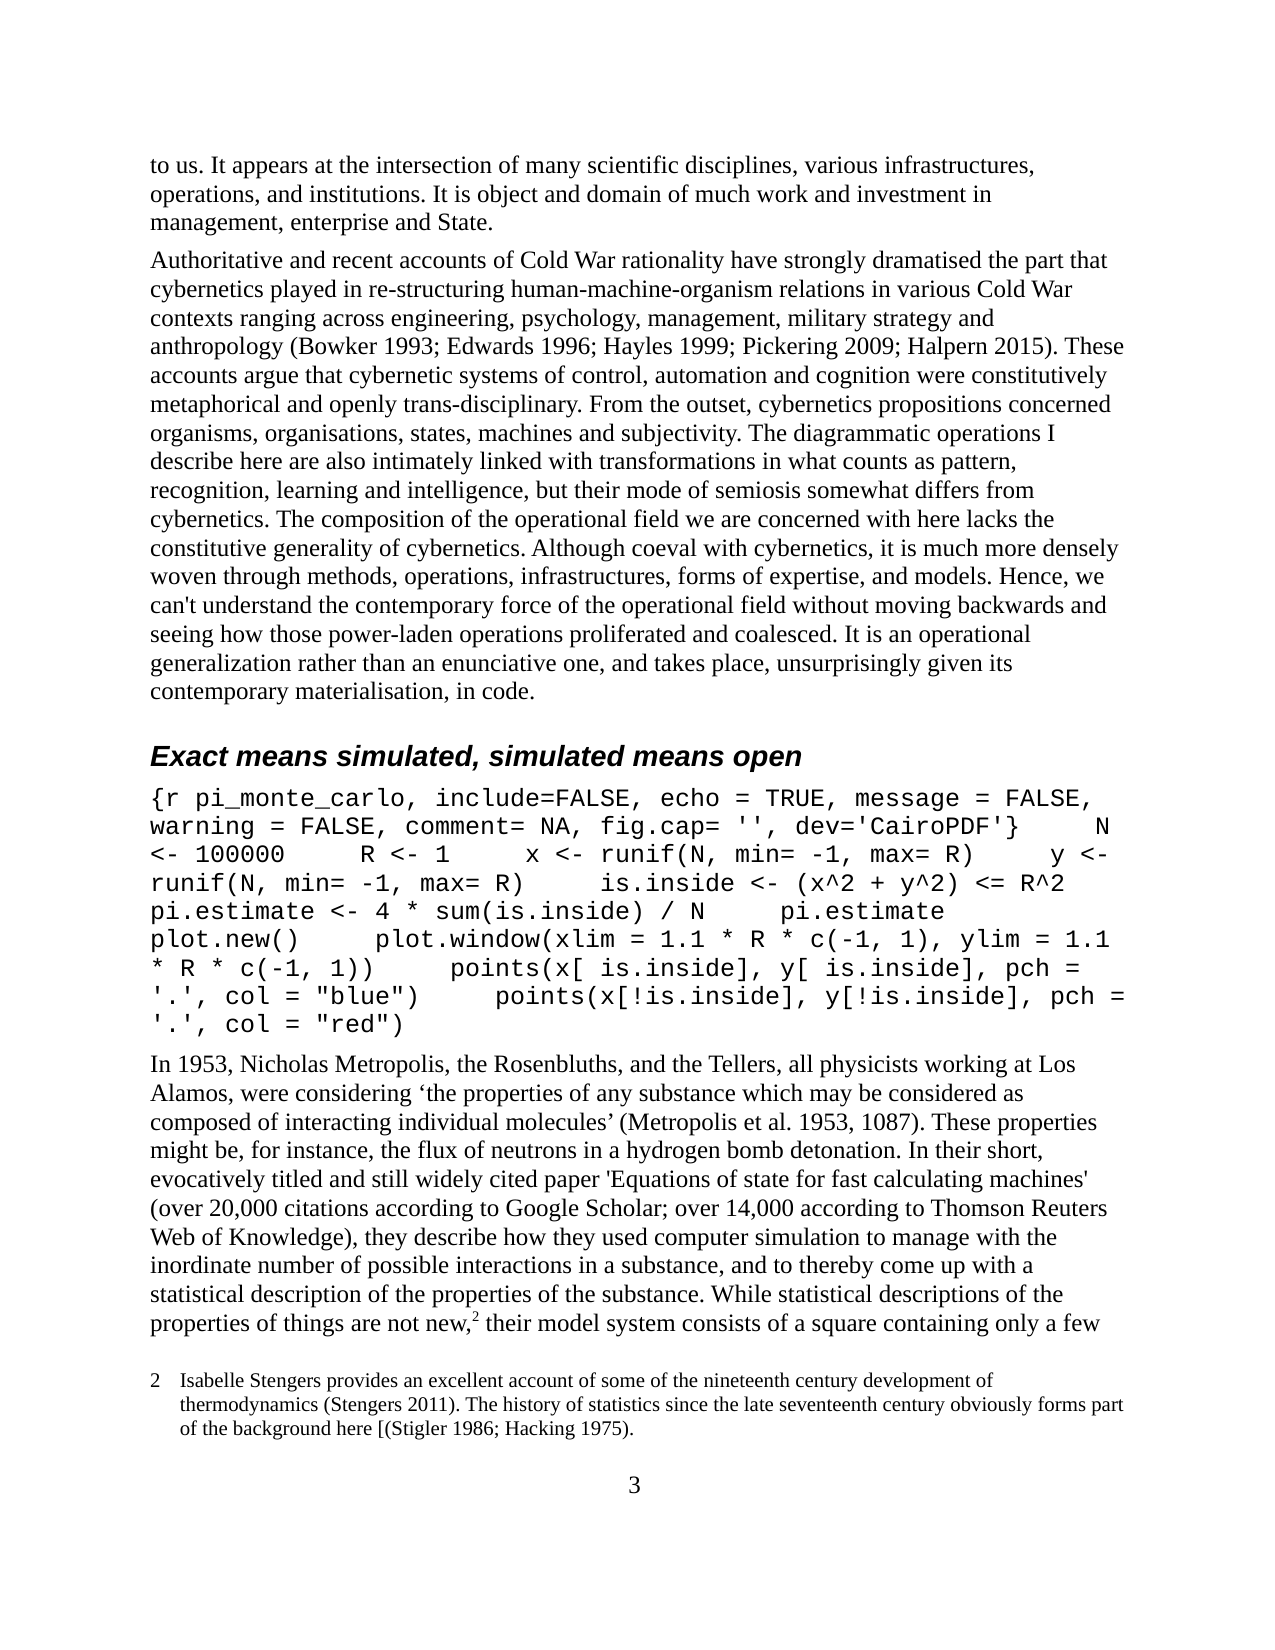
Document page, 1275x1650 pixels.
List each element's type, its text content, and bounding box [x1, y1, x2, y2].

subtitle Exact means simulated, simulated means open [150, 739, 1125, 773]
text Authoritative and recent accounts of Cold War rationality have strongly dramatised the part that cybernetics played in re-structuring human-machine-organism relations in various Cold War contexts ranging across engineering, psychology, management, military strategy and anthropology (Bowker 1993; Edwards 1996; Hayles 1999; Pickering 2009; Halpern 2015). These accounts argue that cybernetic systems of control, automation and cognition were constitutively metaphorical and openly trans-disciplinary. From the outset, cybernetics propositions concerned organisms, organisations, states, machines and subjectivity. The diagrammatic operations I describe here are also intimately linked with transformations in what counts as pattern, recognition, learning and intelligence, but their mode of semiosis somewhat differs from cybernetics. The composition of the operational field we are concerned with here lacks the constitutive generality of cybernetics. Although coeval with cybernetics, it is much more densely woven through methods, operations, infrastructures, forms of expertise, and models. Hence, we can't understand the contemporary force of the operational field without moving backwards and seeing how those power-laden operations proliferated and coalesced. It is an operational generalization rather than an enunciative one, and takes place, unsurprisingly given its contemporary materialisation, in code. [150, 245, 1125, 705]
text In 1953, Nicholas Metropolis, the Rosenbluths, and the Tellers, all physicists working at Los Alamos, were considering ‘the properties of any substance which may be considered as composed of interacting individual molecules’ (Metropolis et al. 1953, 1087). These properties might be, for instance, the flux of neutrons in a hydrogen bomb detonation. In their short, evocatively titled and still widely cited paper 'Equations of state for fast calculating machines' (over 20,000 citations according to Google Scholar; over 14,000 according to Thomson Reuters Web of Knowledge), they describe how they used computer simulation to manage with the inordinate number of possible interactions in a substance, and to thereby come up with a statistical description of the properties of the substance. While statistical descriptions of the properties of things are not new, their model system consists of a square containing only a few [150, 1049, 1125, 1337]
text to us. It appears at the intersection of many scientific disciplines, various infrastructures, operations, and institutions. It is object and domain of much work and investment in management, enterprise and State. [150, 150, 1125, 236]
text Isabelle Stengers provides an excellent account of some of the nineteenth century development of thermodynamics (Stengers 2011). The history of statistics since the late seventeenth century obviously forms part of the background here [(Stigler 1986; Hacking 1975). [150, 1368, 1125, 1440]
text {r pi_monte_carlo, include=FALSE, echo = TRUE, message = FALSE, warning = FALSE, comment= NA, fig.cap= '', dev='CairoPDF'} N <- 100000 R <- 1 x <- runif(N, min= -1, max= R) y <- runif(N, min= -1, max= R) is.inside <- (x^2 + y^2) <= R^2 pi.estimate <- 4 * sum(is.inside) / N pi.estimate plot.new() plot.window(xlim = 1.1 * R * c(-1, 1), ylim = 1.1 * R * c(-1, 1)) points(x[ is.inside], y[ is.inside], pch = '.', col = "blue") points(x[!is.inside], y[!is.inside], pch = '.', col = "red") [150, 785, 1125, 1040]
